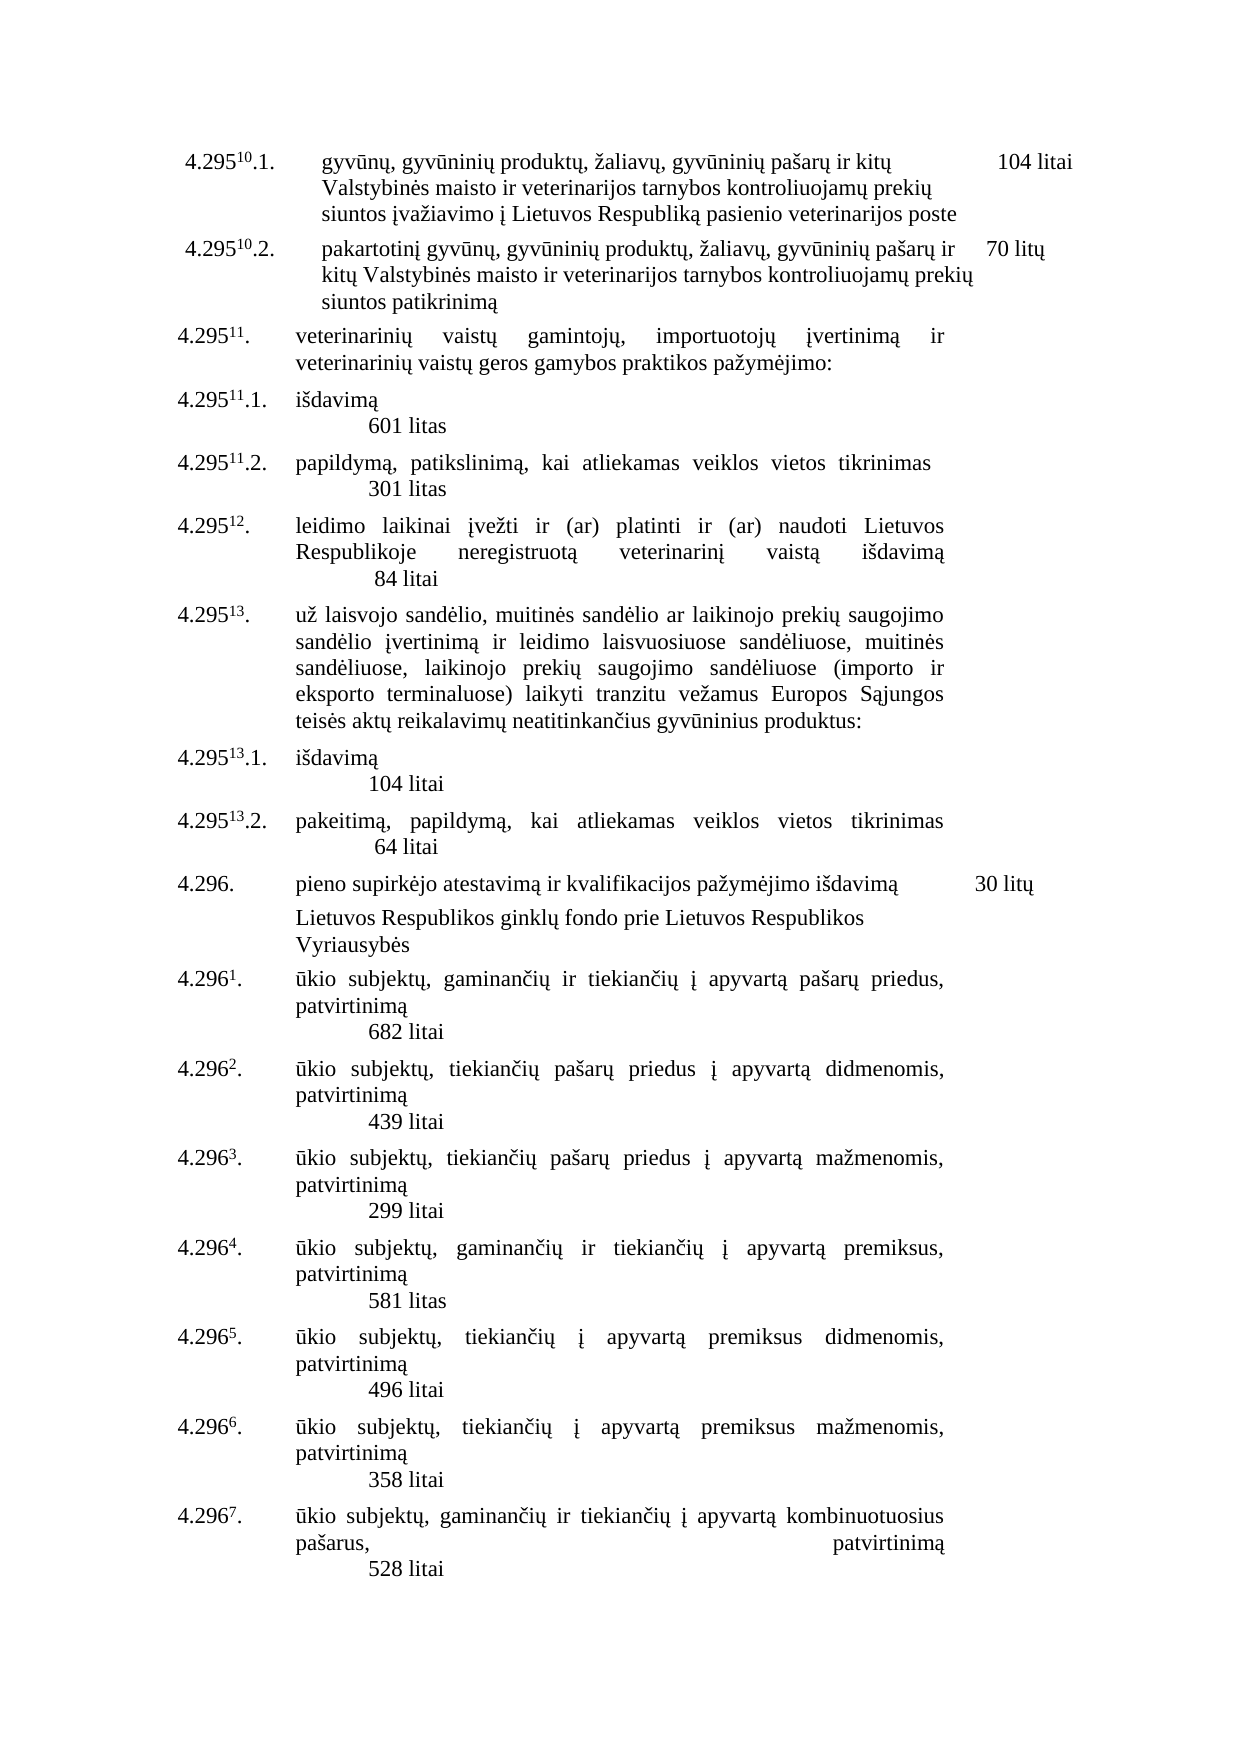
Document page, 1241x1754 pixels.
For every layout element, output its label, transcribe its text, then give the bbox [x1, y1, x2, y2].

text Lietuvos Respublikos ginklų fondo prie Lietuvos Respublikos Vyriausybės [177, 904, 945, 957]
text 4.2961. ūkio subjektų, gaminančių ir tiekiančių į apyvartą pašarų priedus, patvirtinimą 682 litai [177, 966, 945, 1044]
table_cell gyvūnų, gyvūninių produktų, žaliavų, gyvūninių pašarų ir kitų Valstybinės maisto ir veterinarijos tarnybos kontroliuojamų prekių siuntos įvažiavimo į Lietuvos Respubliką pasienio veterinarijos poste [321, 148, 986, 235]
table_cell 4.29510.2. [174, 235, 321, 322]
text 4.29513. už laisvojo sandėlio, muitinės sandėlio ar laikinojo prekių saugojimo sandėlio įvertinimą ir leidimo laisvuosiuose sandėliuose, muitinės sandėliuose, laikinojo prekių saugojimo sandėliuose (importo ir eksporto terminaluose) laikyti tranzitu vežamus Europos Sąjungos teisės aktų reikalavimų neatitinkančius gyvūninius produktus: [177, 601, 945, 733]
table_cell 104 litai [986, 148, 1148, 235]
table_cell 70 litų [986, 235, 1148, 322]
table_cell pakartotinį gyvūnų, gyvūninių produktų, žaliavų, gyvūninių pašarų ir kitų Valstybinės maisto ir veterinarijos tarnybos kontroliuojamų prekių siuntos patikrinimą [321, 235, 986, 322]
text 4.29511. veterinarinių vaistų gamintojų, importuotojų įvertinimą ir veterinarinių vaistų geros gamybos praktikos pažymėjimo: [177, 322, 945, 375]
text 4.2963. ūkio subjektų, tiekiančių pašarų priedus į apyvartą mažmenomis, patvirtinimą 299 litai [177, 1144, 945, 1223]
text 4.29512. leidimo laikinai įvežti ir (ar) platinti ir (ar) naudoti Lietuvos Respublikoje neregistruotą veterinarinį vaistą išdavimą 84 litai [177, 512, 945, 591]
text 4.2967. ūkio subjektų, gaminančių ir tiekiančių į apyvartą kombinuotuosius pašarus, patvirtinimą 528 litai [177, 1502, 945, 1581]
text 4.296. pieno supirkėjo atestavimą ir kvalifikacijos pažymėjimo išdavimą 30 litų [177, 870, 1122, 896]
text 4.2962. ūkio subjektų, tiekiančių pašarų priedus į apyvartą didmenomis, patvirtinimą 439 litai [177, 1055, 945, 1134]
text 4.29513.2. pakeitimą, papildymą, kai atliekamas veiklos vietos tikrinimas 64 litai [177, 807, 945, 859]
text 4.29513.1. išdavimą 104 litai [177, 743, 945, 796]
table_cell 4.29510.1. [174, 148, 321, 235]
text 4.2966. ūkio subjektų, tiekiančių į apyvartą premiksus mažmenomis, patvirtinimą 358 litai [177, 1413, 945, 1492]
text 4.2964. ūkio subjektų, gaminančių ir tiekiančių į apyvartą premiksus, patvirtinimą 581 litas [177, 1234, 945, 1313]
text 4.2965. ūkio subjektų, tiekiančių į apyvartą premiksus didmenomis, patvirtinimą 496 litai [177, 1323, 945, 1402]
text 4.29511.1. išdavimą 601 litas [177, 386, 945, 438]
text 4.29511.2. papildymą, patikslinimą, kai atliekamas veiklos vietos tikrinimas 301 litas [177, 449, 945, 501]
